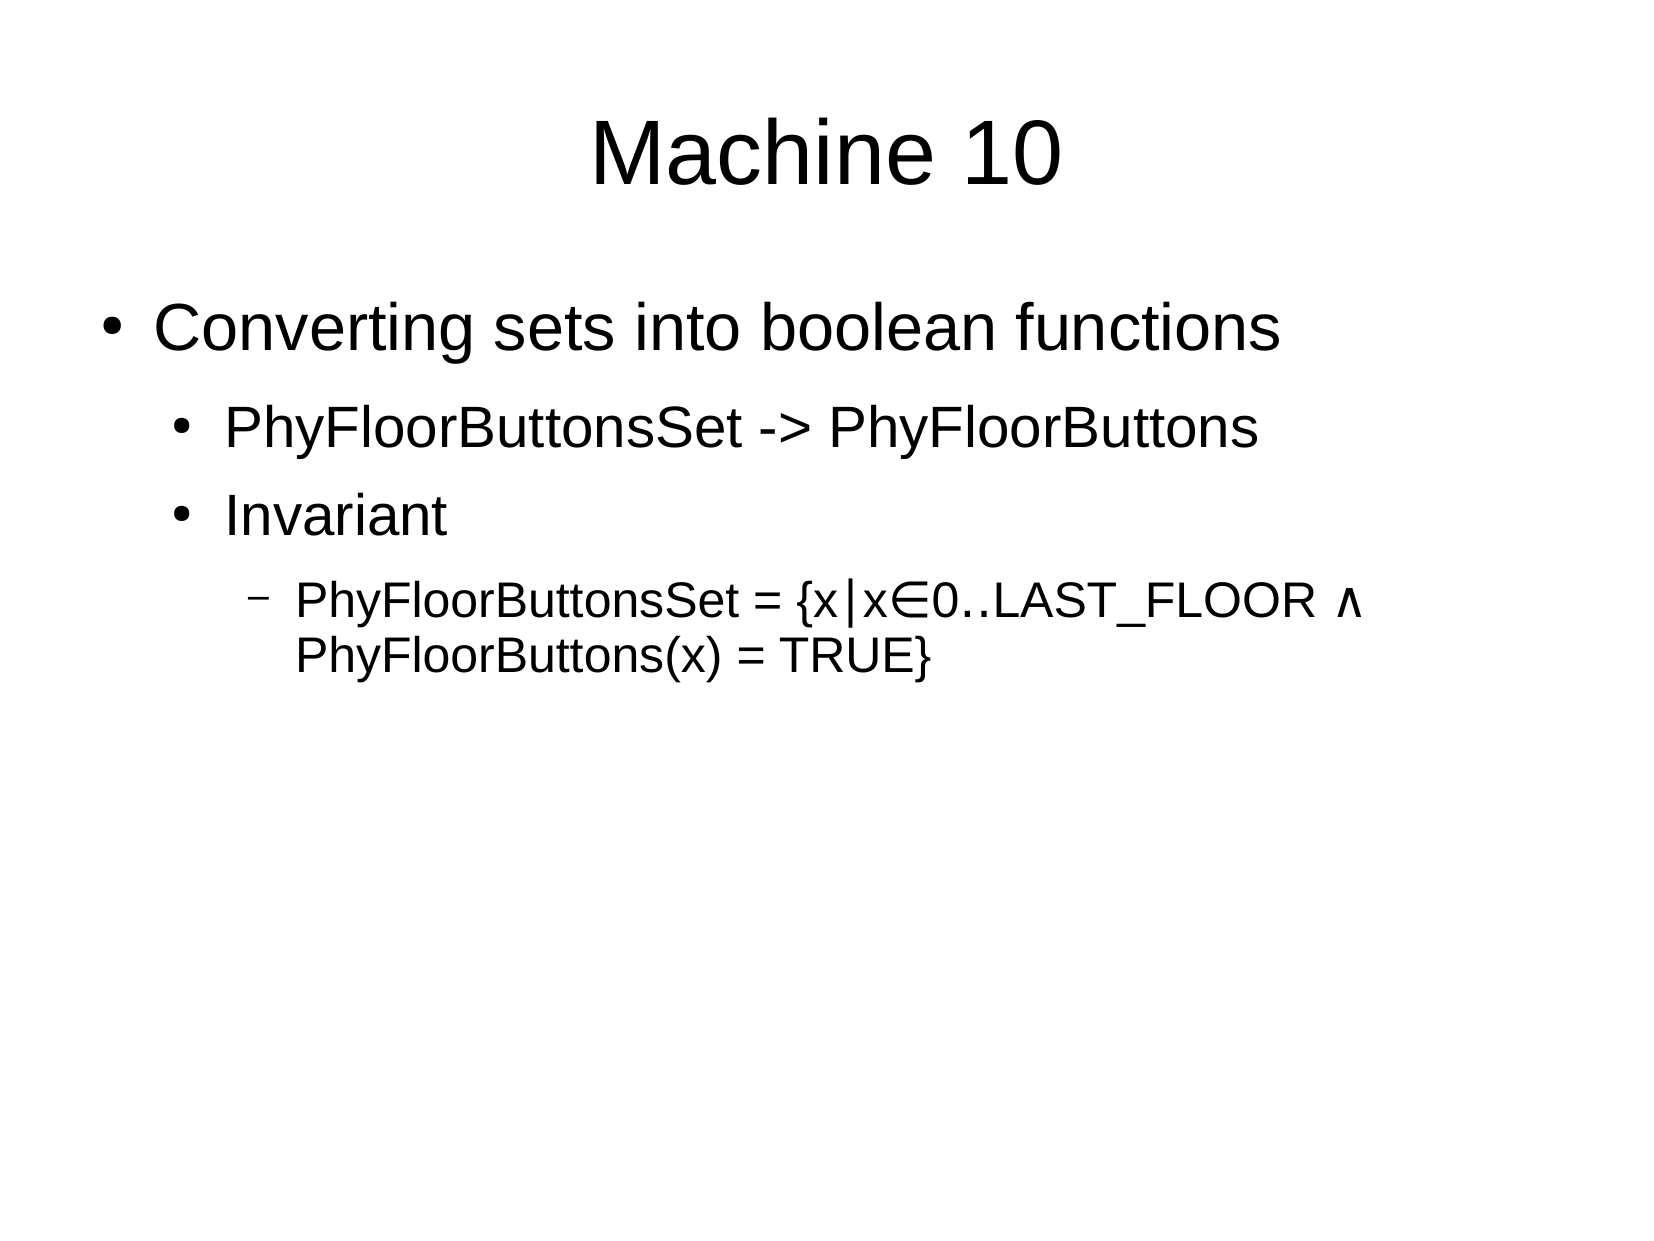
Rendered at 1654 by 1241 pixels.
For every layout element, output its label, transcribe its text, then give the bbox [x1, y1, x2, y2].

title Machine 10 [82, 56, 1571, 250]
list Converting sets into boolean functions PhyFloorButtonsSet -> PhyFloorButtons Invariant PhyFloorButtonsSet = {x∣x∈0‥LAST_FLOOR ∧ PhyFloorButtons(x) = TRUE} [82, 290, 1571, 1109]
